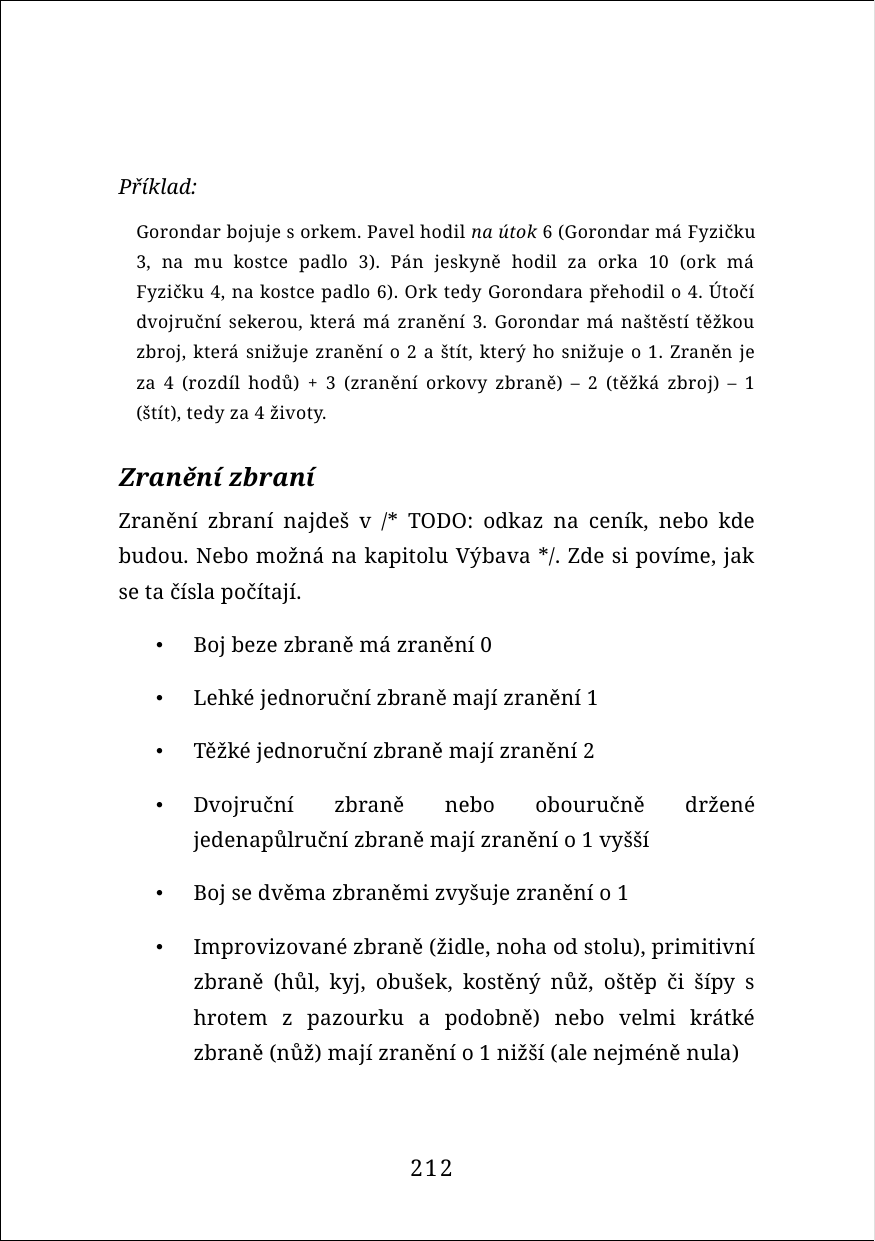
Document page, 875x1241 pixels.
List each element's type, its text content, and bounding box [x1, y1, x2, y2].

list Lehké jednoruční zbraně mají zranění 1 [156, 683, 756, 712]
list Improvizované zbraně (židle, noha od stolu), primitivní zbraně (hůl, kyj, obušek, kostěný nůž, oštěp či šípy s hrotem z pazourku a podobně) nebo velmi krátké zbraně (nůž) mají zranění o 1 nižší (ale nejméně nula) [156, 932, 756, 1067]
text Příklad: [118, 172, 756, 200]
list Boj beze zbraně má zranění 0 [156, 630, 756, 658]
list Těžké jednoruční zbraně mají zranění 2 [156, 737, 756, 765]
text Zranění zbraní najdeš v /* TODO: odkaz na ceník, nebo kde budou. Nebo možná na kapitolu Výbava */. Zde si povíme, jak se ta čísla počítají. [118, 506, 756, 605]
text Gorondar bojuje s orkem. Pavel hodil na útok 6 (Gorondar má Fyzičku 3, na mu kostce padlo 3). Pán jeskyně hodil za orka 10 (ork má Fyzičku 4, na kostce padlo 6). Ork tedy Gorondara přehodil o 4. Útočí dvojruční sekerou, která má zranění 3. Gorondar má naštěstí těžkou zbroj, která snižuje zranění o 2 a štít, který ho snižuje o 1. Zraněn je za 4 (rozdíl hodů) + 3 (zranění orkovy zbraně) – 2 (těžká zbroj) – 1 (štít), tedy za 4 životy. [136, 219, 756, 424]
list Dvojruční zbraně nebo obouručně držené jedenapůlruční zbraně mají zranění o 1 vyšší [156, 790, 756, 854]
subtitle Zranění zbraní [118, 460, 756, 494]
list Boj se dvěma zbraněmi zvyšuje zranění o 1 [156, 878, 756, 907]
